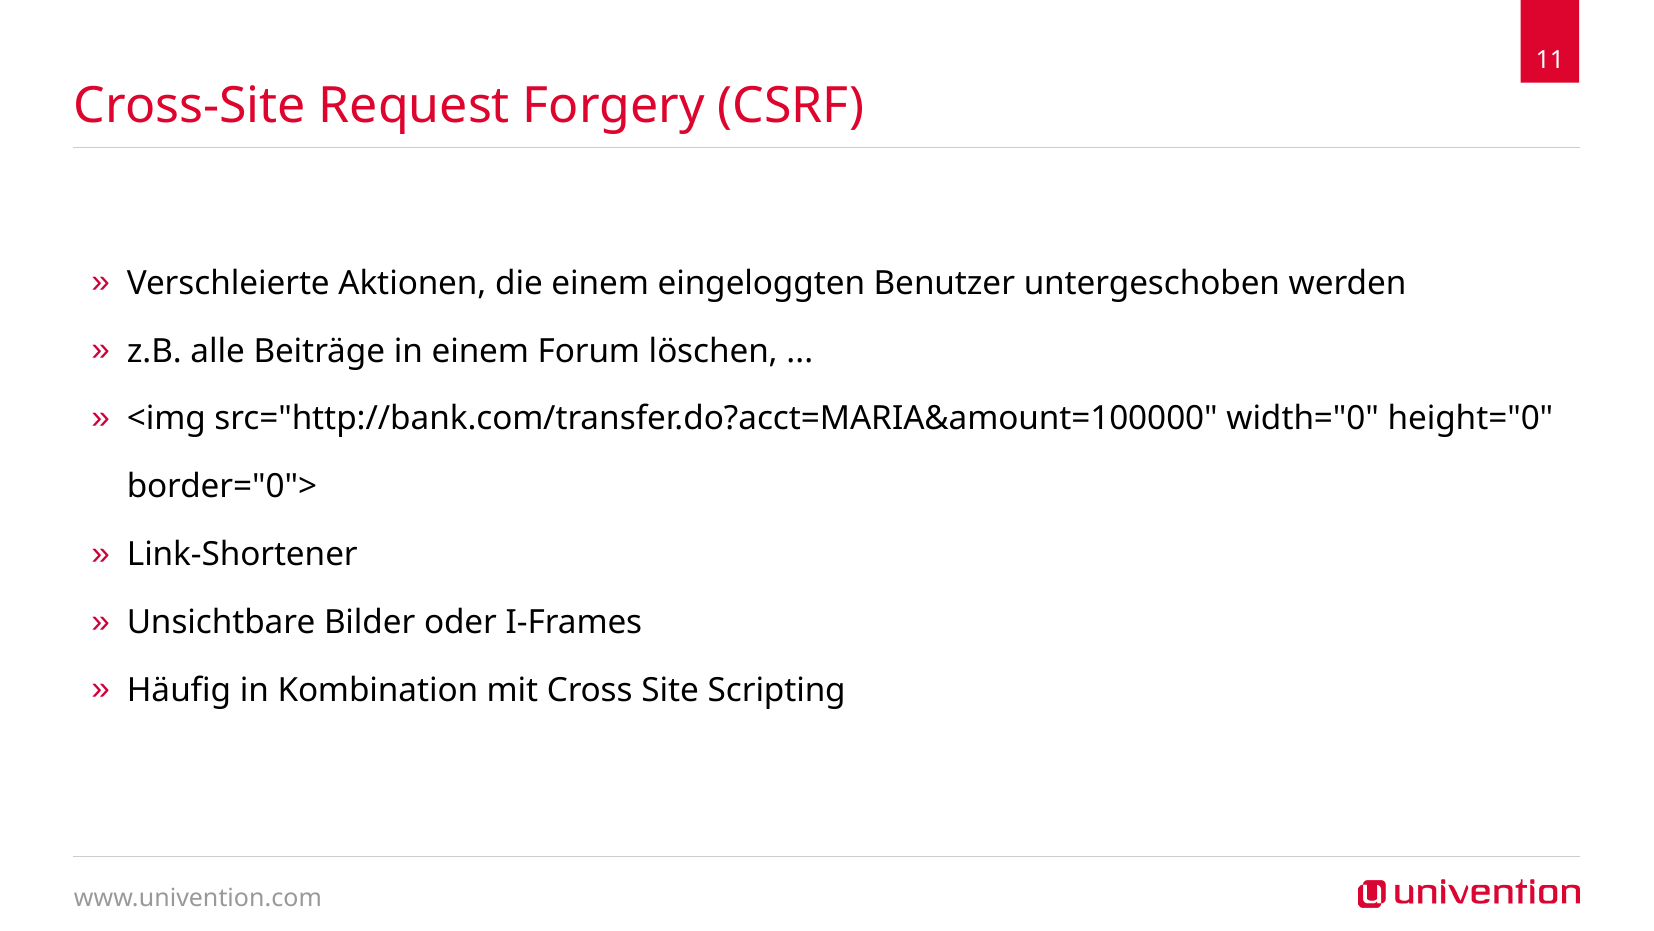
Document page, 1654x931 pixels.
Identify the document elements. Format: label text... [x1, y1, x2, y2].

picture [1358, 879, 1580, 908]
list Verschleierte Aktionen, die einem eingeloggten Benutzer untergeschoben werden z.B. alle Beiträge in einem Forum löschen, ... <img src="http://bank.com/transfer.do?acct=MARIA&amount=100000" width="0" height="0" border="0"> Link-Shortener Unsichtbare Bilder oder I-Frames Häufig in Kombination mit Cross Site Scripting [73, 236, 1580, 776]
title Cross-Site Request Forgery (CSRF) [73, 59, 1580, 148]
